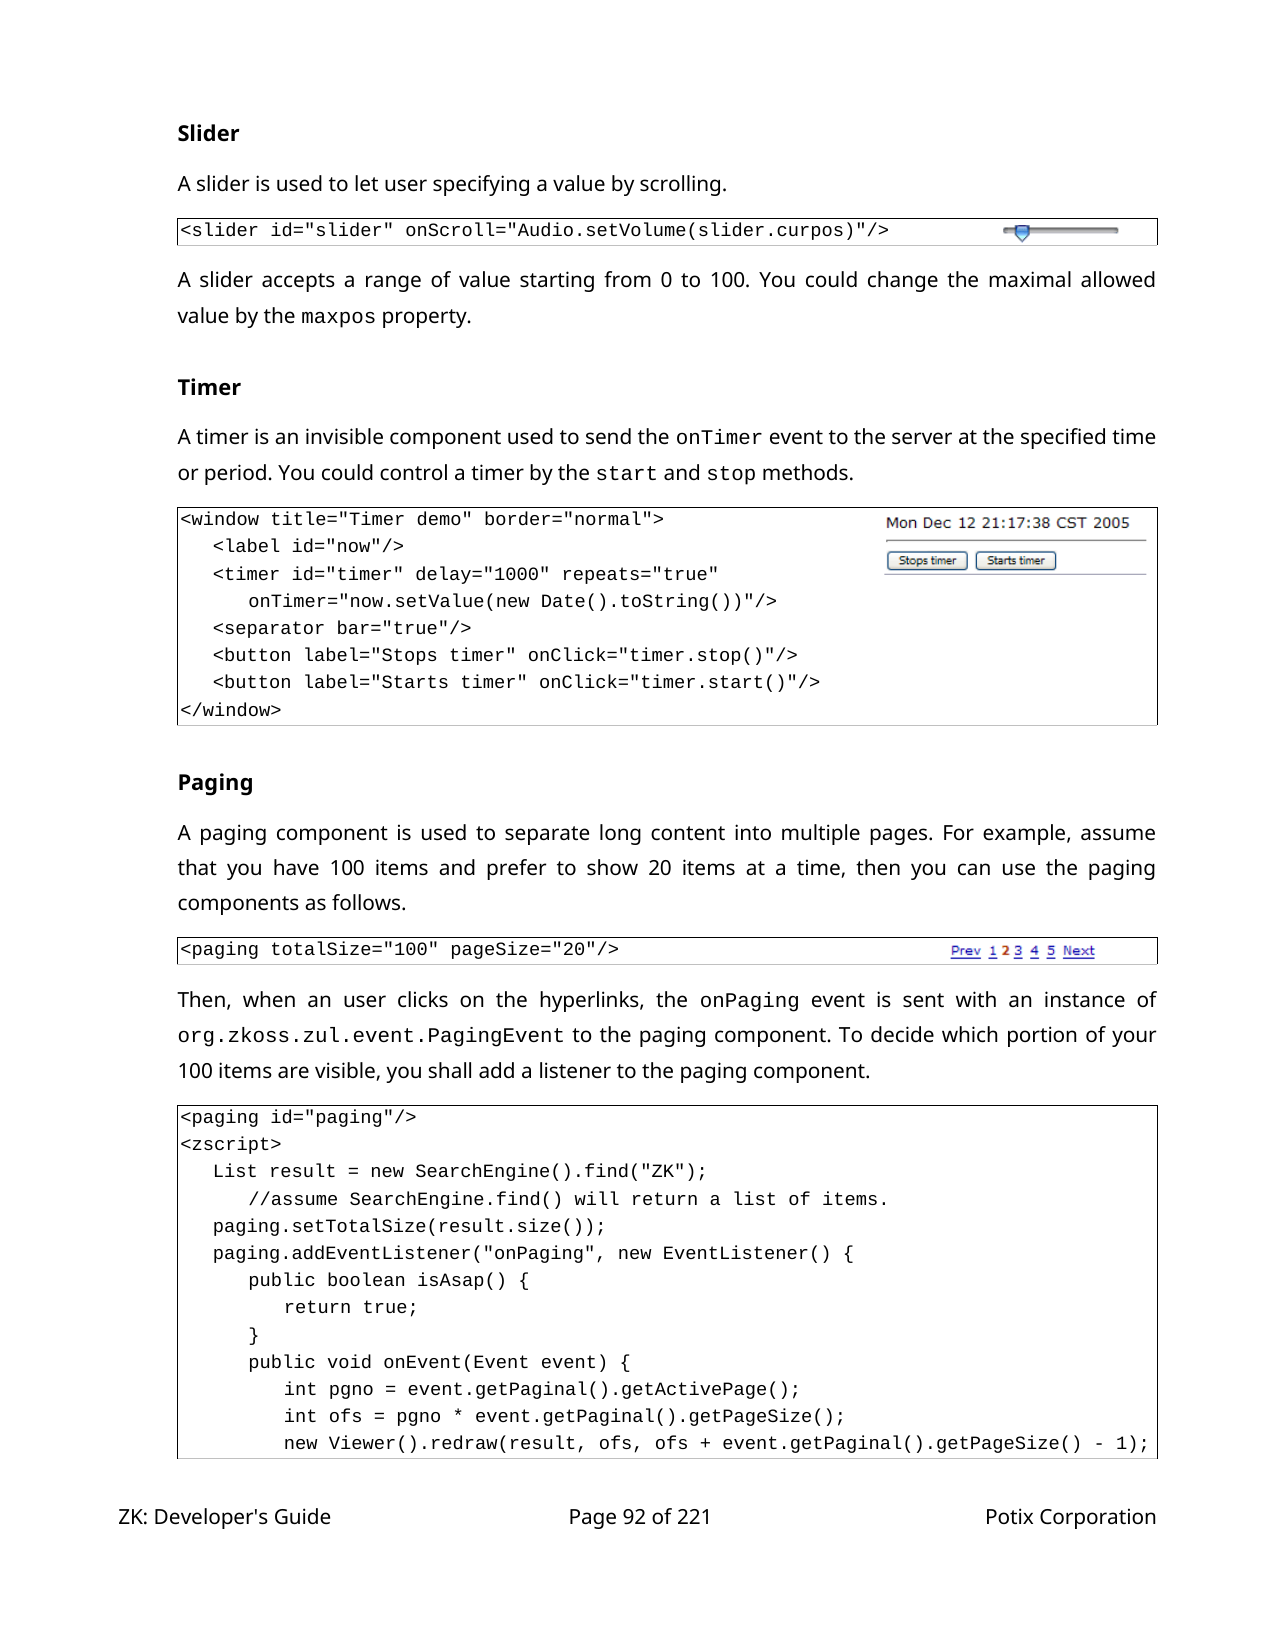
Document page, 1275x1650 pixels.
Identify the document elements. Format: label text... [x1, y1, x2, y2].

picture [1001, 224, 1123, 243]
text List result = new SearchEngine().find("ZK"); [178, 1159, 1157, 1183]
text int pgno = event.getPaginal().getActivePage(); [178, 1377, 1157, 1401]
text A paging component is used to separate long content into multiple pages. For example, assume that you have 100 items and prefer to show 20 items at a time, then you can use the paging components as follows. [177, 818, 1157, 916]
text <paging id="paging"/> [178, 1106, 1157, 1129]
picture [884, 514, 1147, 575]
subtitle Paging [177, 767, 1157, 797]
text <window title="Timer demo" border="normal"> [178, 508, 1157, 531]
text return true; [178, 1295, 1157, 1319]
text <timer id="timer" delay="1000" repeats="true" [178, 561, 1157, 586]
text <zscript> [178, 1132, 1157, 1156]
text int ofs = pgno * event.getPaginal().getPageSize(); [178, 1404, 1157, 1428]
subtitle Timer [177, 372, 1157, 402]
picture [947, 939, 1100, 963]
text A slider is used to let user specifying a value by scrolling. [177, 169, 1157, 197]
text <button label="Stops timer" onClick="timer.stop()"/> [178, 643, 1157, 667]
text <button label="Starts timer" onClick="timer.start()"/> [178, 670, 1157, 694]
text <paging totalSize="100" pageSize="20"/> [178, 938, 1157, 964]
text new Viewer().redraw(result, ofs, ofs + event.getPaginal().getPageSize() - 1); [178, 1431, 1157, 1458]
text A timer is an invisible component used to send the onTimer event to the server at the specified time or period. You could control a timer by the start and stop methods. [177, 422, 1157, 486]
text Then, when an user clicks on the hyperlinks, the onPaging event is sent with an instance of org.zkoss.zul.event.PagingEvent to the paging component. To decide which portion of your 100 items are visible, you shall add a listener to the paging component. [177, 985, 1157, 1084]
text public void onEvent(Event event) { [178, 1349, 1157, 1374]
text paging.addEventListener("onPaging", new EventListener() { [178, 1241, 1157, 1265]
text onTimer="now.setValue(new Date().toString())"/> [178, 589, 1157, 613]
text <separator bar="true"/> [178, 616, 1157, 640]
text //assume SearchEngine.find() will return a list of items. [178, 1186, 1157, 1211]
text </window> [178, 697, 1157, 725]
text <label id="now"/> [178, 534, 884, 558]
text paging.setTotalSize(result.size()); [178, 1214, 1157, 1238]
text public boolean isAsap() { [178, 1268, 1157, 1292]
subtitle Slider [177, 118, 1157, 148]
text } [178, 1322, 1157, 1347]
text A slider accepts a range of value starting from 0 to 100. You could change the maximal allowed value by the maxpos property. [177, 266, 1157, 329]
text <slider id="slider" onScroll="Audio.setVolume(slider.curpos)"/> [178, 219, 1157, 245]
